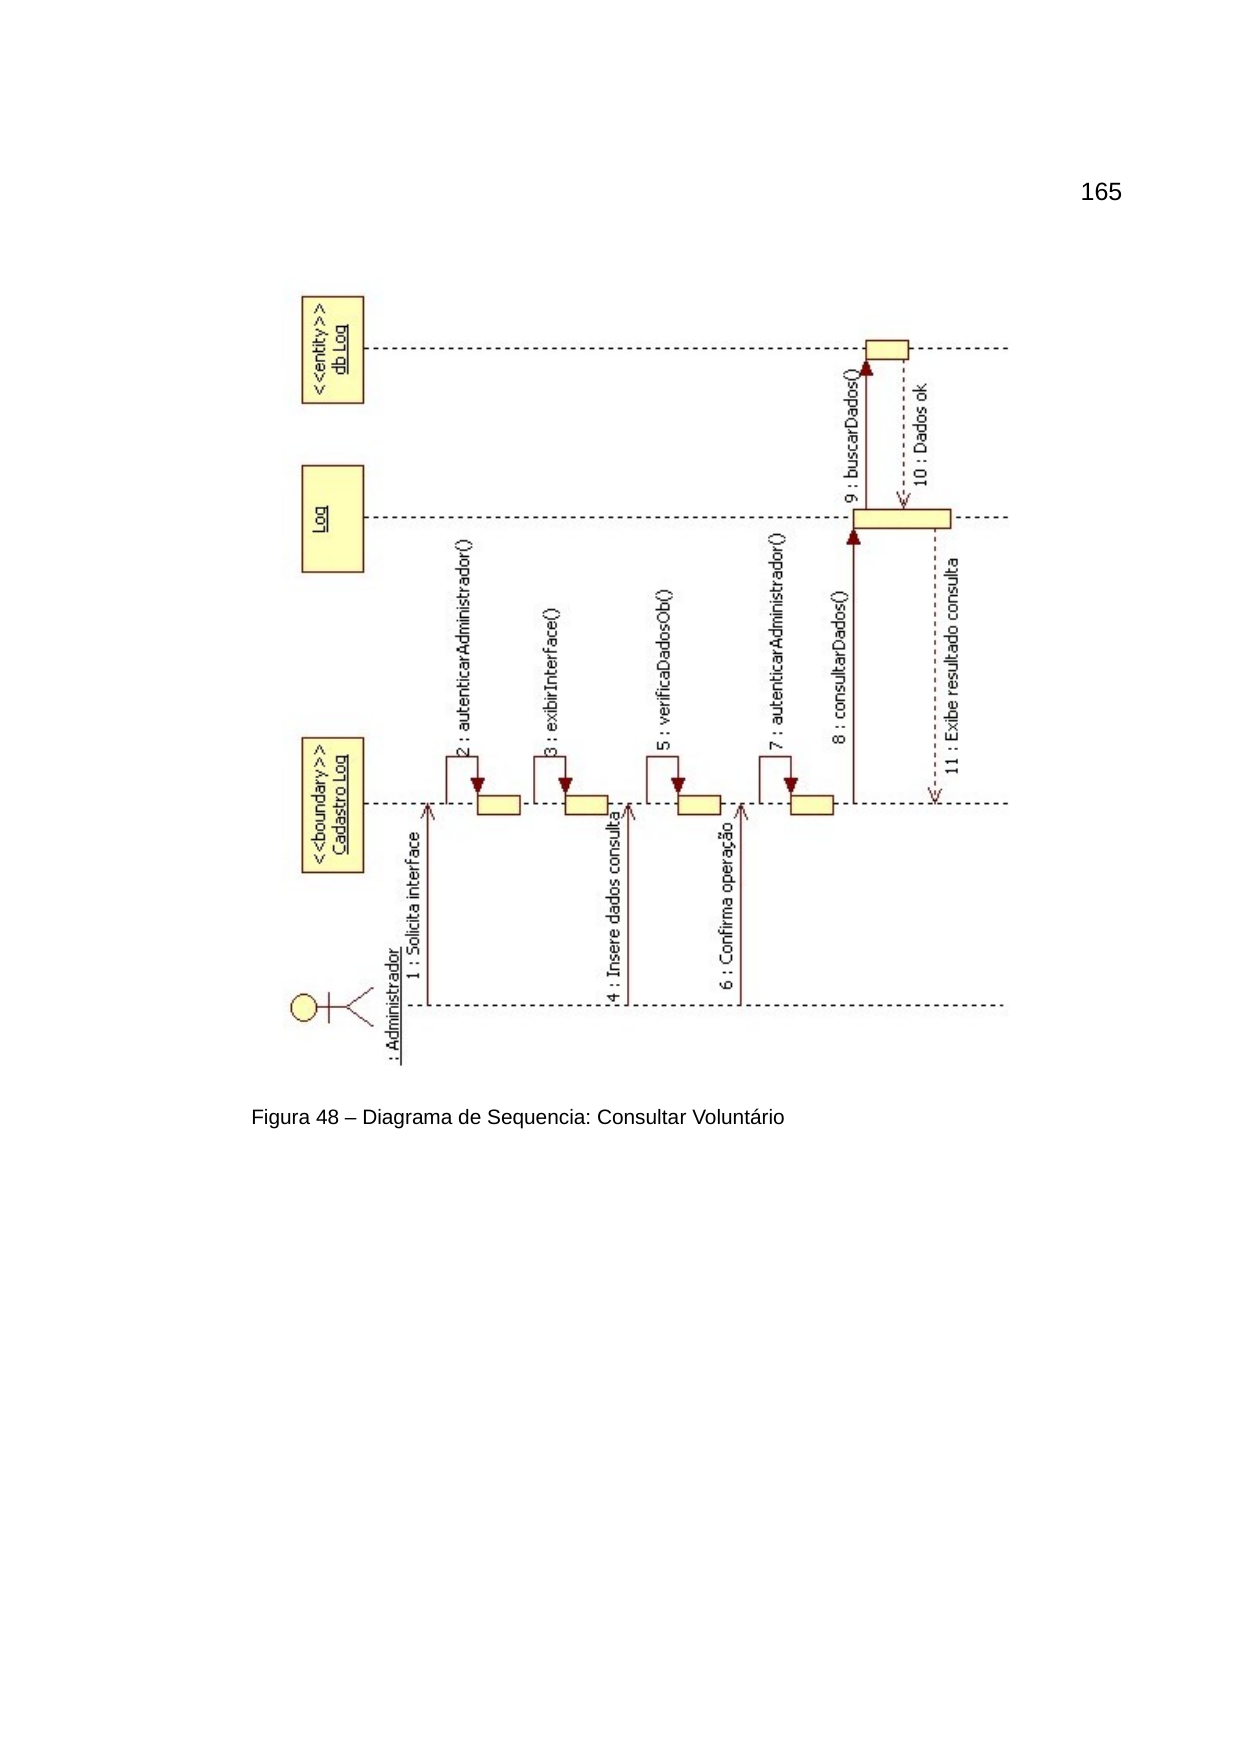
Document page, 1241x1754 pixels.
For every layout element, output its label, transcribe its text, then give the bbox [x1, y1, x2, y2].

picture [258, 265, 1041, 1105]
text Figura 48 – Diagrama de Sequencia: Consultar Voluntário [177, 1105, 1122, 1129]
